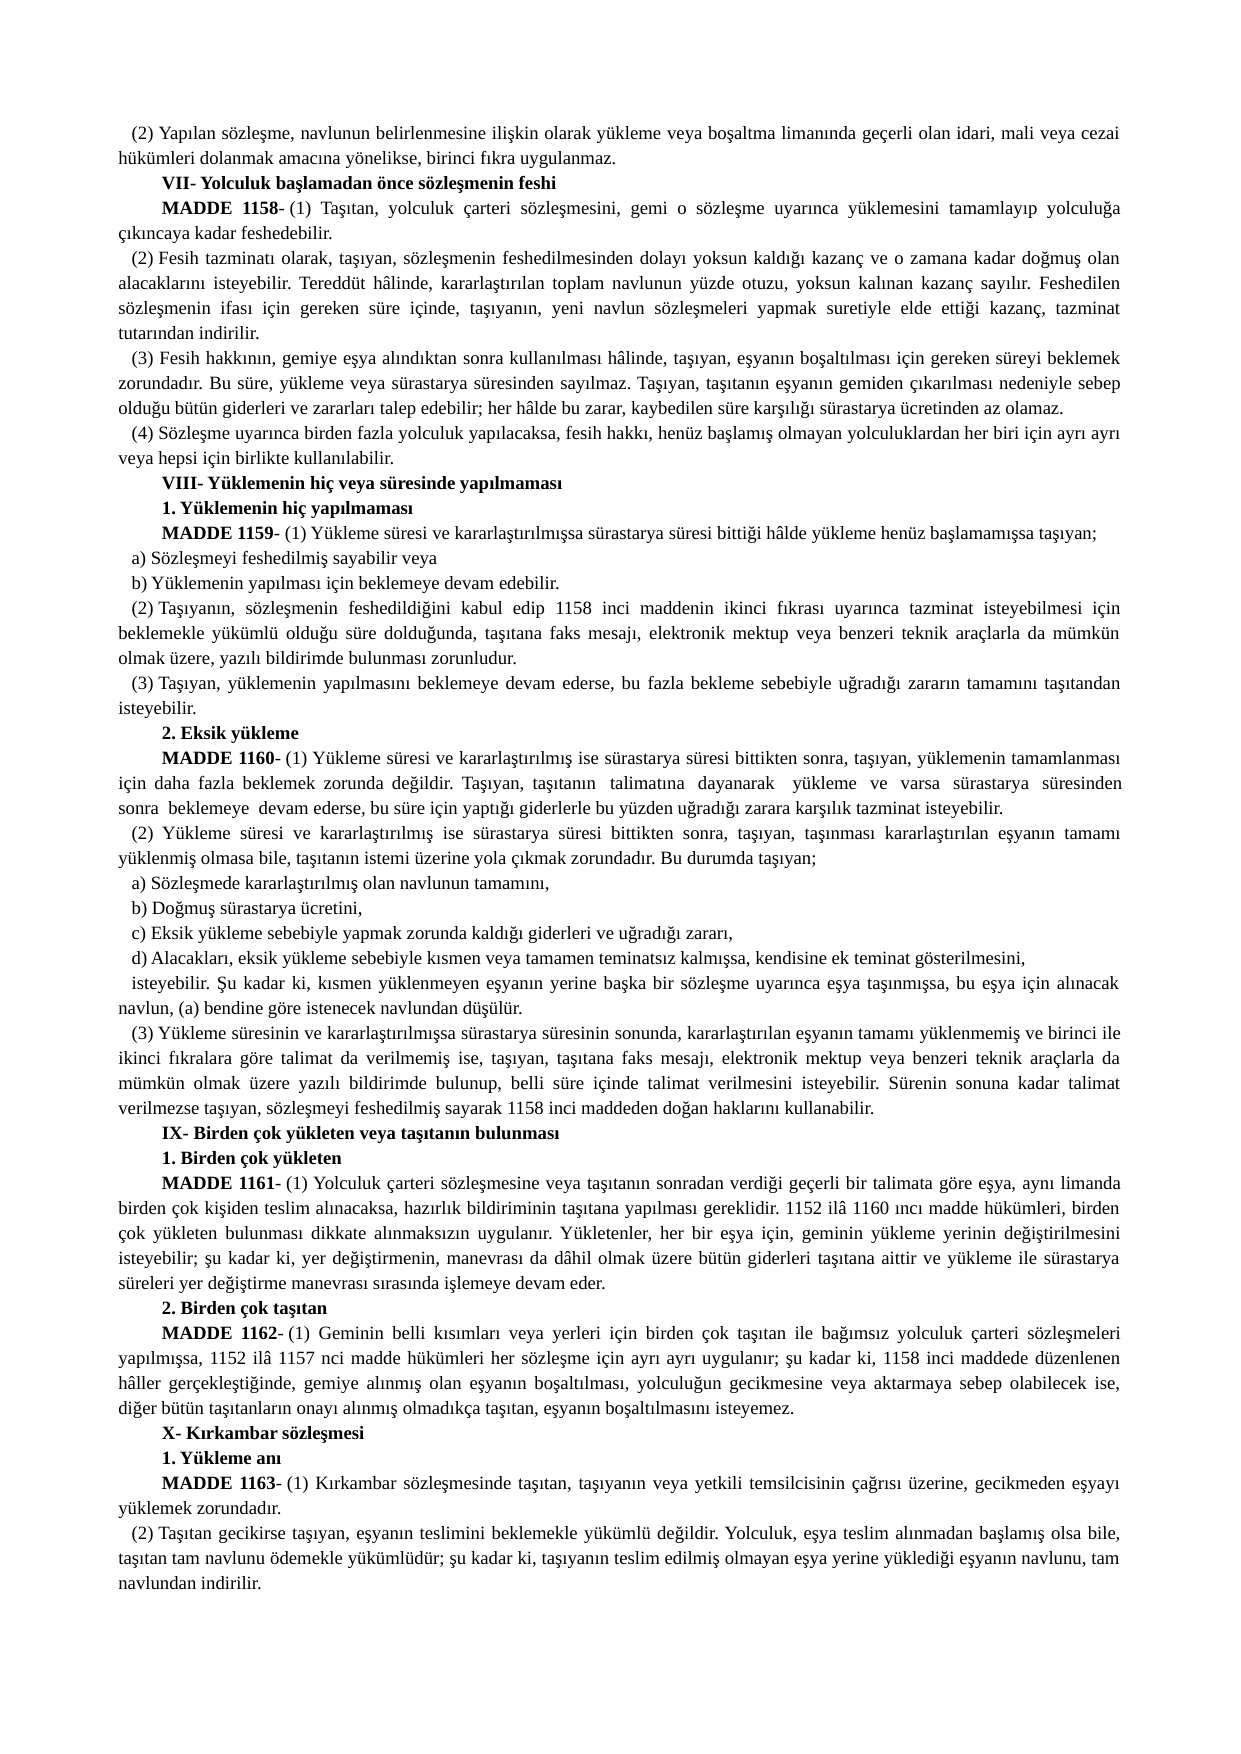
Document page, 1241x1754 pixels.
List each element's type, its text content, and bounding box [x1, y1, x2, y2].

text (2) Fesih tazminatı olarak, taşıyan, sözleşmenin feshedilmesinden dolayı yoksun kaldığı kazanç ve o zamana kadar doğmuş olan alacaklarını isteyebilir. Tereddüt hâlinde, kararlaştırılan toplam navlunun yüzde otuzu, yoksun kalınan kazanç sayılır. Feshedilen sözleşmenin ifası için gereken süre içinde, taşıyanın, yeni navlun sözleşmeleri yapmak suretiyle elde ettiği kazanç, tazminat tutarından indirilir. [118, 243, 1122, 343]
text X- Kırkambar sözleşmesi [118, 1418, 1122, 1443]
text a) Sözleşmeyi feshedilmiş sayabilir veya [118, 543, 1122, 568]
text (4) Sözleşme uyarınca birden fazla yolculuk yapılacaksa, fesih hakkı, henüz başlamış olmayan yolculuklardan her biri için ayrı ayrı veya hepsi için birlikte kullanılabilir. [118, 418, 1122, 468]
text (2) Taşıtan gecikirse taşıyan, eşyanın teslimini beklemekle yükümlü değildir. Yolculuk, eşya teslim alınmadan başlamış olsa bile, taşıtan tam navlunu ödemekle yükümlüdür; şu kadar ki, taşıyanın teslim edilmiş olmayan eşya yerine yüklediği eşyanın navlunu, tam navlundan indirilir. [118, 1518, 1122, 1593]
text MADDE 1161- (1) Yolculuk çarteri sözleşmesine veya taşıtanın sonradan verdiği geçerli bir talimata göre eşya, aynı limanda birden çok kişiden teslim alınacaksa, hazırlık bildiriminin taşıtana yapılması gereklidir. 1152 ilâ 1160 ıncı madde hükümleri, birden çok yükleten bulunması dikkate alınmaksızın uygulanır. Yükletenler, her bir eşya için, geminin yükleme yerinin değiştirilmesini isteyebilir; şu kadar ki, yer değiştirmenin, manevrası da dâhil olmak üzere bütün giderleri taşıtana aittir ve yükleme ile sürastarya süreleri yer değiştirme manevrası sırasında işlemeye devam eder. [118, 1168, 1122, 1293]
text c) Eksik yükleme sebebiyle yapmak zorunda kaldığı giderleri ve uğradığı zararı, [118, 918, 1122, 943]
text (3) Fesih hakkının, gemiye eşya alındıktan sonra kullanılması hâlinde, taşıyan, eşyanın boşaltılması için gereken süreyi beklemek zorundadır. Bu süre, yükleme veya sürastarya süresinden sayılmaz. Taşıyan, taşıtanın eşyanın gemiden çıkarılması nedeniyle sebep olduğu bütün giderleri ve zararları talep edebilir; her hâlde bu zarar, kaybedilen süre karşılığı sürastarya ücretinden az olamaz. [118, 343, 1122, 418]
text (2) Yapılan sözleşme, navlunun belirlenmesine ilişkin olarak yükleme veya boşaltma limanında geçerli olan idari, mali veya cezai hükümleri dolanmak amacına yönelikse, birinci fıkra uygulanmaz. [118, 118, 1122, 168]
text MADDE 1158- (1) Taşıtan, yolculuk çarteri sözleşmesini, gemi o sözleşme uyarınca yüklemesini tamamlayıp yolculuğa çıkıncaya kadar feshedebilir. [118, 193, 1122, 243]
text (2) Yükleme süresi ve kararlaştırılmış ise sürastarya süresi bittikten sonra, taşıyan, taşınması kararlaştırılan eşyanın tamamı yüklenmiş olmasa bile, taşıtanın istemi üzerine yola çıkmak zorundadır. Bu durumda taşıyan; [118, 818, 1122, 868]
text b) Yüklemenin yapılması için beklemeye devam edebilir. [118, 568, 1122, 593]
text a) Sözleşmede kararlaştırılmış olan navlunun tamamını, [118, 868, 1122, 893]
text MADDE 1159- (1) Yükleme süresi ve kararlaştırılmışsa sürastarya süresi bittiği hâlde yükleme henüz başlamamışsa taşıyan; [118, 518, 1122, 543]
text 2. Eksik yükleme [118, 718, 1122, 743]
text VII- Yolculuk başlamadan önce sözleşmenin feshi [118, 168, 1122, 193]
text 2. Birden çok taşıtan [118, 1293, 1122, 1318]
text 1. Yükleme anı [118, 1443, 1122, 1468]
text MADDE 1160- (1) Yükleme süresi ve kararlaştırılmış ise sürastarya süresi bittikten sonra, taşıyan, yüklemenin tamamlanması için daha fazla beklemek zorunda değildir. Taşıyan, taşıtanın talimatına dayanarak yükleme ve varsa sürastarya süresinden sonra beklemeye devam ederse, bu süre için yaptığı giderlerle bu yüzden uğradığı zarara karşılık tazminat isteyebilir. [118, 743, 1122, 818]
text VIII- Yüklemenin hiç veya süresinde yapılmaması [118, 468, 1122, 493]
text 1. Birden çok yükleten [118, 1143, 1122, 1168]
text MADDE 1163- (1) Kırkambar sözleşmesinde taşıtan, taşıyanın veya yetkili temsilcisinin çağrısı üzerine, gecikmeden eşyayı yüklemek zorundadır. [118, 1468, 1122, 1518]
text 1. Yüklemenin hiç yapılmaması [118, 493, 1122, 518]
text IX- Birden çok yükleten veya taşıtanın bulunması [118, 1118, 1122, 1143]
text (3) Yükleme süresinin ve kararlaştırılmışsa sürastarya süresinin sonunda, kararlaştırılan eşyanın tamamı yüklenmemiş ve birinci ile ikinci fıkralara göre talimat da verilmemiş ise, taşıyan, taşıtana faks mesajı, elektronik mektup veya benzeri teknik araçlarla da mümkün olmak üzere yazılı bildirimde bulunup, belli süre içinde talimat verilmesini isteyebilir. Sürenin sonuna kadar talimat verilmezse taşıyan, sözleşmeyi feshedilmiş sayarak 1158 inci maddeden doğan haklarını kullanabilir. [118, 1018, 1122, 1118]
text (2) Taşıyanın, sözleşmenin feshedildiğini kabul edip 1158 inci maddenin ikinci fıkrası uyarınca tazminat isteyebilmesi için beklemekle yükümlü olduğu süre dolduğunda, taşıtana faks mesajı, elektronik mektup veya benzeri teknik araçlarla da mümkün olmak üzere, yazılı bildirimde bulunması zorunludur. [118, 593, 1122, 668]
text isteyebilir. Şu kadar ki, kısmen yüklenmeyen eşyanın yerine başka bir sözleşme uyarınca eşya taşınmışsa, bu eşya için alınacak navlun, (a) bendine göre istenecek navlundan düşülür. [118, 968, 1122, 1018]
text b) Doğmuş sürastarya ücretini, [118, 893, 1122, 918]
text MADDE 1162- (1) Geminin belli kısımları veya yerleri için birden çok taşıtan ile bağımsız yolculuk çarteri sözleşmeleri yapılmışsa, 1152 ilâ 1157 nci madde hükümleri her sözleşme için ayrı ayrı uygulanır; şu kadar ki, 1158 inci maddede düzenlenen hâller gerçekleştiğinde, gemiye alınmış olan eşyanın boşaltılması, yolculuğun gecikmesine veya aktarmaya sebep olabilecek ise, diğer bütün taşıtanların onayı alınmış olmadıkça taşıtan, eşyanın boşaltılmasını isteyemez. [118, 1318, 1122, 1418]
text (3) Taşıyan, yüklemenin yapılmasını beklemeye devam ederse, bu fazla bekleme sebebiyle uğradığı zararın tamamını taşıtandan isteyebilir. [118, 668, 1122, 718]
text d) Alacakları, eksik yükleme sebebiyle kısmen veya tamamen teminatsız kalmışsa, kendisine ek teminat gösterilmesini, [118, 943, 1122, 968]
